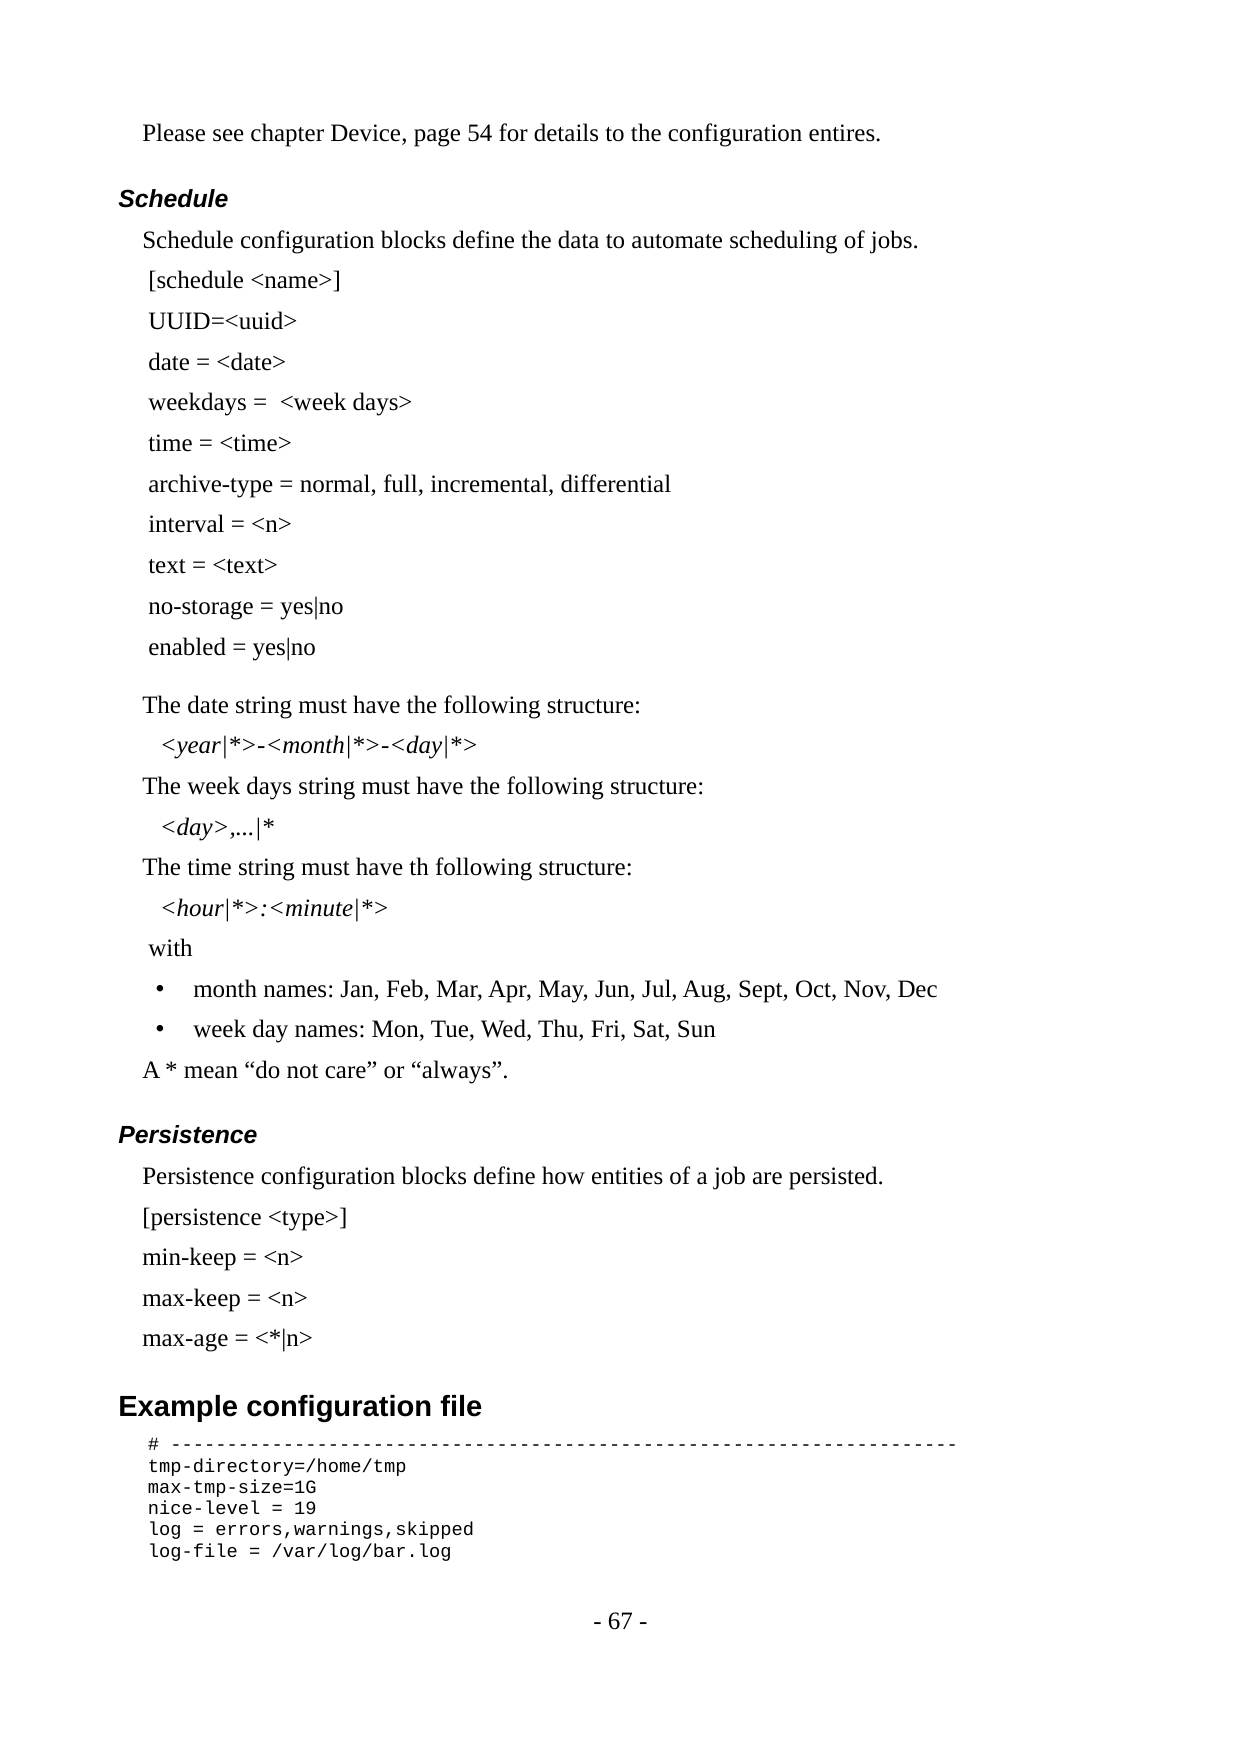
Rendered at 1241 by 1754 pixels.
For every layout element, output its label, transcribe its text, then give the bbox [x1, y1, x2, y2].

text max-tmp-size=1G [148, 1478, 1122, 1499]
subtitle Example configuration file [118, 1389, 1122, 1423]
text log = errors,warnings,skipped [148, 1520, 1122, 1541]
text Please see chapter Device, page 55 for details to the configuration entires. [118, 118, 1122, 147]
list month names: Jan, Feb, Mar, Apr, May, Jun, Jul, Aug, Sept, Oct, Nov, Dec [156, 974, 1122, 1003]
text # ---------------------------------------------------------------------- [148, 1435, 1122, 1456]
text The date string must have the following structure: [118, 690, 1122, 719]
text <hour|*>:<minute|*> [159, 893, 1122, 921]
text no-storage = yes|no [148, 591, 1122, 620]
text interval = <n> [148, 509, 1122, 538]
text nice-level = 19 [148, 1499, 1122, 1520]
text tmp-directory=/home/tmp [148, 1456, 1122, 1478]
text The week days string must have the following structure: [118, 771, 1122, 800]
text [persistence <type>] [118, 1202, 1122, 1231]
list week day names: Mon, Tue, Wed, Thu, Fri, Sat, Sun [156, 1014, 1122, 1043]
text [schedule <name>] [148, 265, 1122, 294]
text UUID=<uuid> [148, 306, 1122, 335]
text log-file = /var/log/bar.log [148, 1541, 1122, 1563]
text <day>,...|* [159, 812, 1122, 840]
text <year|*>-<month|*>-<day|*> [159, 731, 1122, 759]
text The time string must have th following structure: [118, 852, 1122, 881]
text Schedule configuration blocks define the data to automate scheduling of jobs. [118, 225, 1122, 253]
text max-age = <*|n> [118, 1323, 1122, 1352]
text enabled = yes|no [148, 632, 1122, 661]
text text = <text> [148, 550, 1122, 579]
text max-keep = <n> [118, 1283, 1122, 1312]
text with [148, 933, 1122, 962]
text date = <date> [148, 347, 1122, 375]
subtitle Persistence [118, 1120, 1122, 1149]
text archive-type = normal, full, incremental, differential [148, 469, 1122, 498]
text time = <time> [148, 428, 1122, 457]
text min-keep = <n> [118, 1242, 1122, 1271]
subtitle Schedule [118, 184, 1122, 212]
text A * mean “do not care” or “always”. [118, 1055, 1122, 1084]
text Persistence configuration blocks define how entities of a job are persisted. [118, 1161, 1122, 1190]
text weekdays = <week days> [148, 387, 1122, 416]
